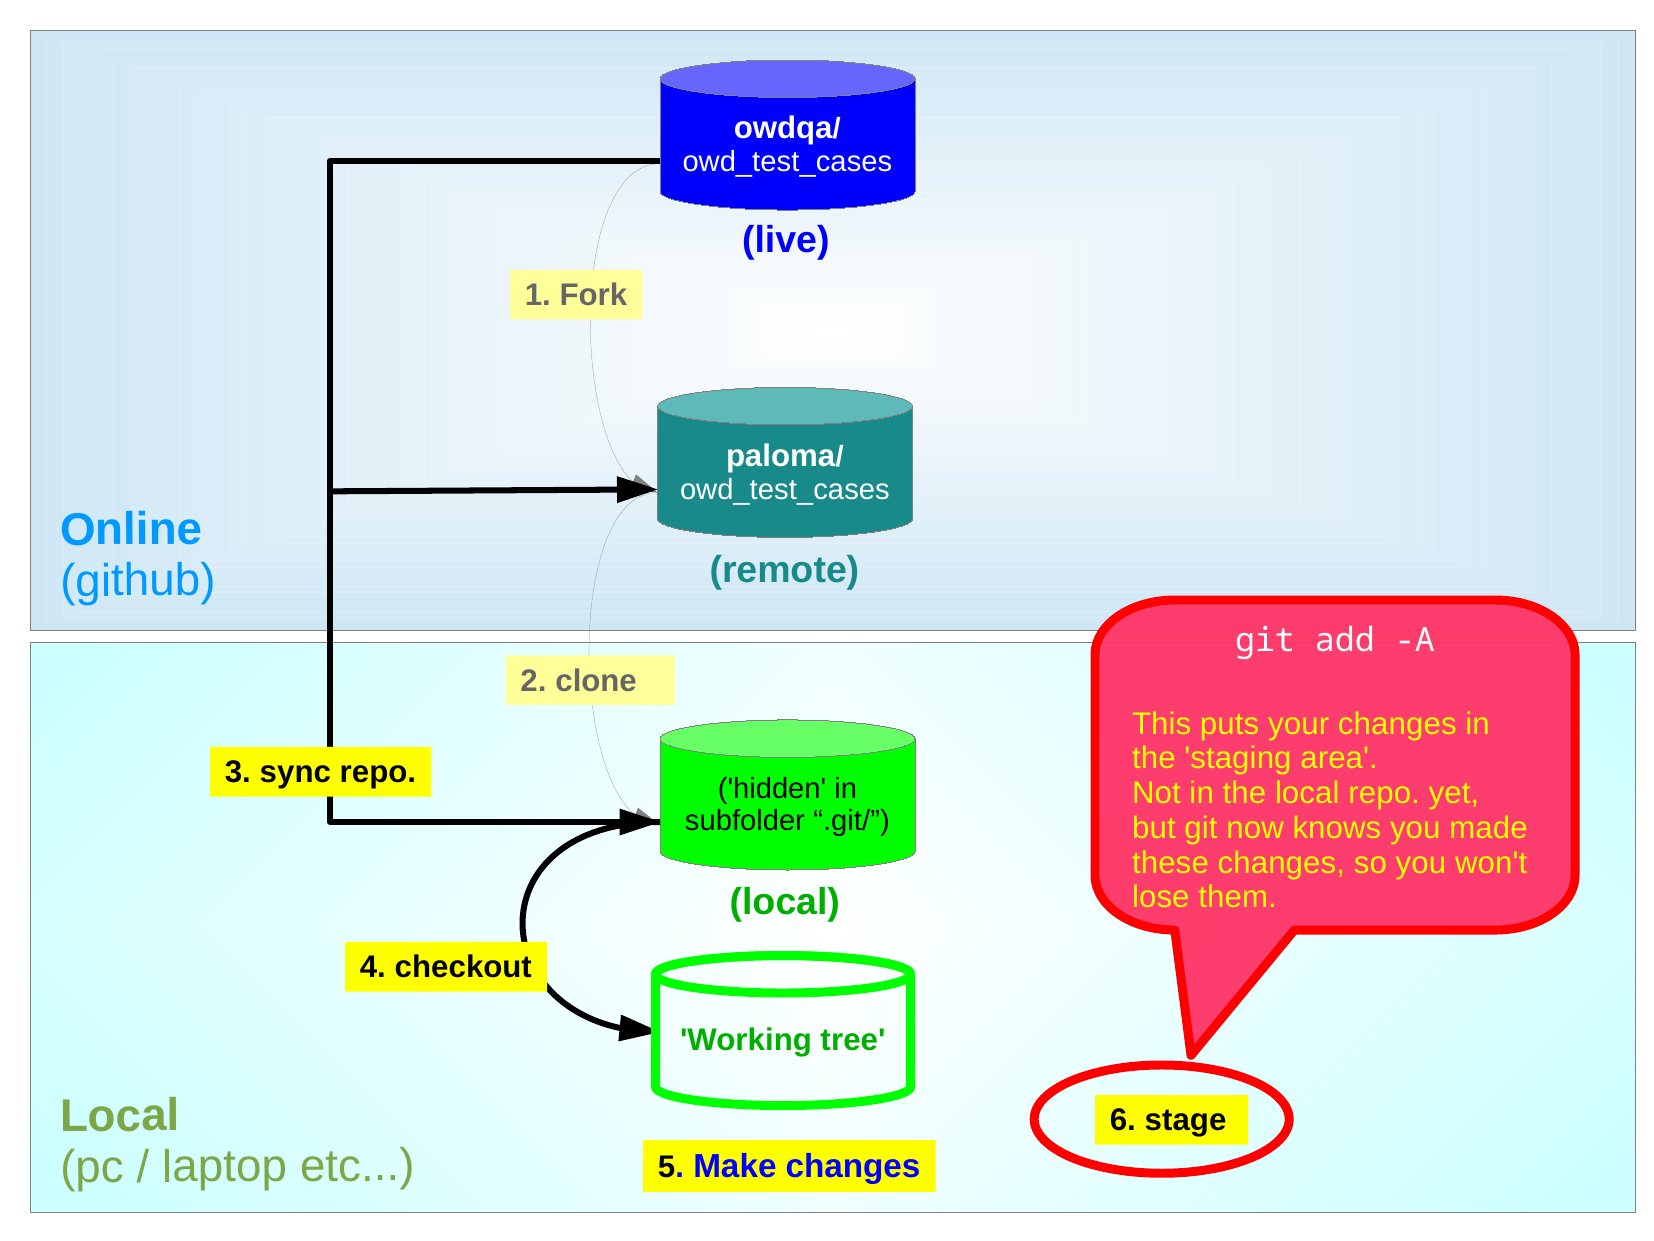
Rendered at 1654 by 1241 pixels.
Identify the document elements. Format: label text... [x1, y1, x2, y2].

text_box 6. stage [1095, 1095, 1249, 1145]
text_box [30, 30, 1636, 631]
text_box [30, 642, 1636, 1213]
text_box 1. Fork [510, 269, 643, 320]
text_box [333, 642, 629, 819]
text_box 3. sync repo. [210, 746, 432, 797]
text_box (live) [727, 210, 845, 268]
text_box 5. Make changes [643, 1140, 936, 1192]
text_box (local) [714, 873, 856, 930]
text_box [333, 164, 649, 488]
text_box Online (github) [45, 495, 231, 614]
text_box owdqa/ owd_test_cases [660, 79, 916, 210]
text_box git add -A This puts your changes in the 'staging area'. Not in the local repo. yet, but git now knows you made these changes, so you won't lose them. [1095, 600, 1576, 1056]
text_box paloma/ owd_test_cases [657, 408, 913, 538]
text_box 'Working tree' [655, 976, 911, 1106]
text_box [333, 493, 635, 631]
text_box Local (pc / laptop etc...) [45, 1080, 430, 1200]
text_box 4. checkout [345, 941, 548, 992]
text_box ('hidden' in subfolder “.git/”) [660, 739, 916, 871]
text_box (remote) [694, 540, 875, 598]
text_box 2. clone [505, 655, 676, 705]
